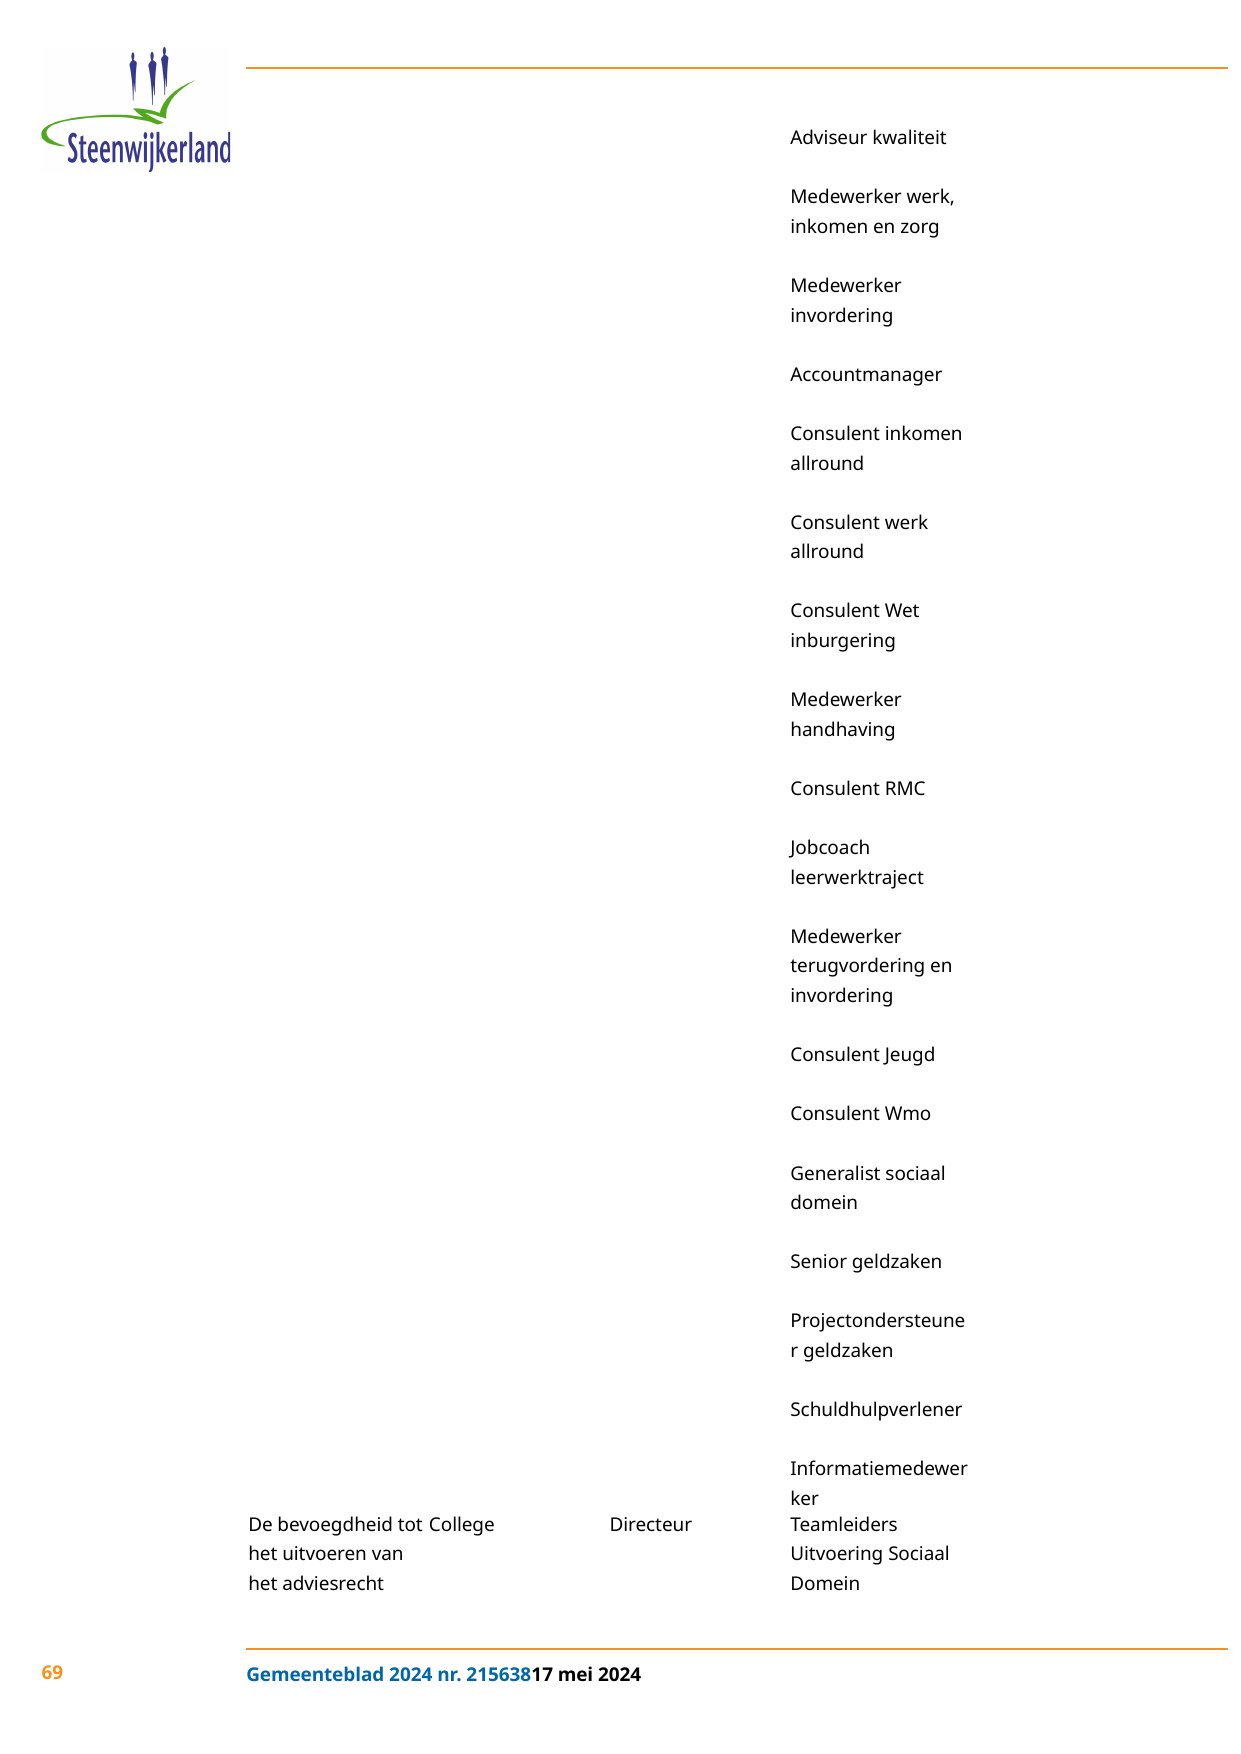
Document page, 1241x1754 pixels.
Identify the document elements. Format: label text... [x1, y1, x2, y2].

table_cell [971, 1511, 1152, 1596]
table_cell Adviseur kwaliteit Medewerker werk, inkomen en zorg Medewerker invordering Accountmanager Consulent inkomen allround Consulent werk allround Consulent Wet inburgering Medewerker handhaving Consulent RMC Jobcoach leerwerktraject Medewerker terugvordering en invordering Consulent Jeugd Consulent Wmo Generalist sociaal domein Senior geldzaken Projectondersteuner geldzaken Schuldhulpverlener Informatiemedewerker [790, 95, 971, 1511]
picture [41, 47, 231, 172]
table_cell [248, 95, 429, 1511]
table_cell [429, 95, 609, 1511]
table_cell Directeur [609, 1511, 790, 1596]
table_cell [609, 95, 790, 1511]
table_cell De bevoegdheid tot het uitvoeren van het adviesrecht [248, 1511, 429, 1596]
table_cell Teamleiders Uitvoering Sociaal Domein [790, 1511, 971, 1596]
table_cell [971, 95, 1152, 1511]
table_cell College [429, 1511, 609, 1596]
